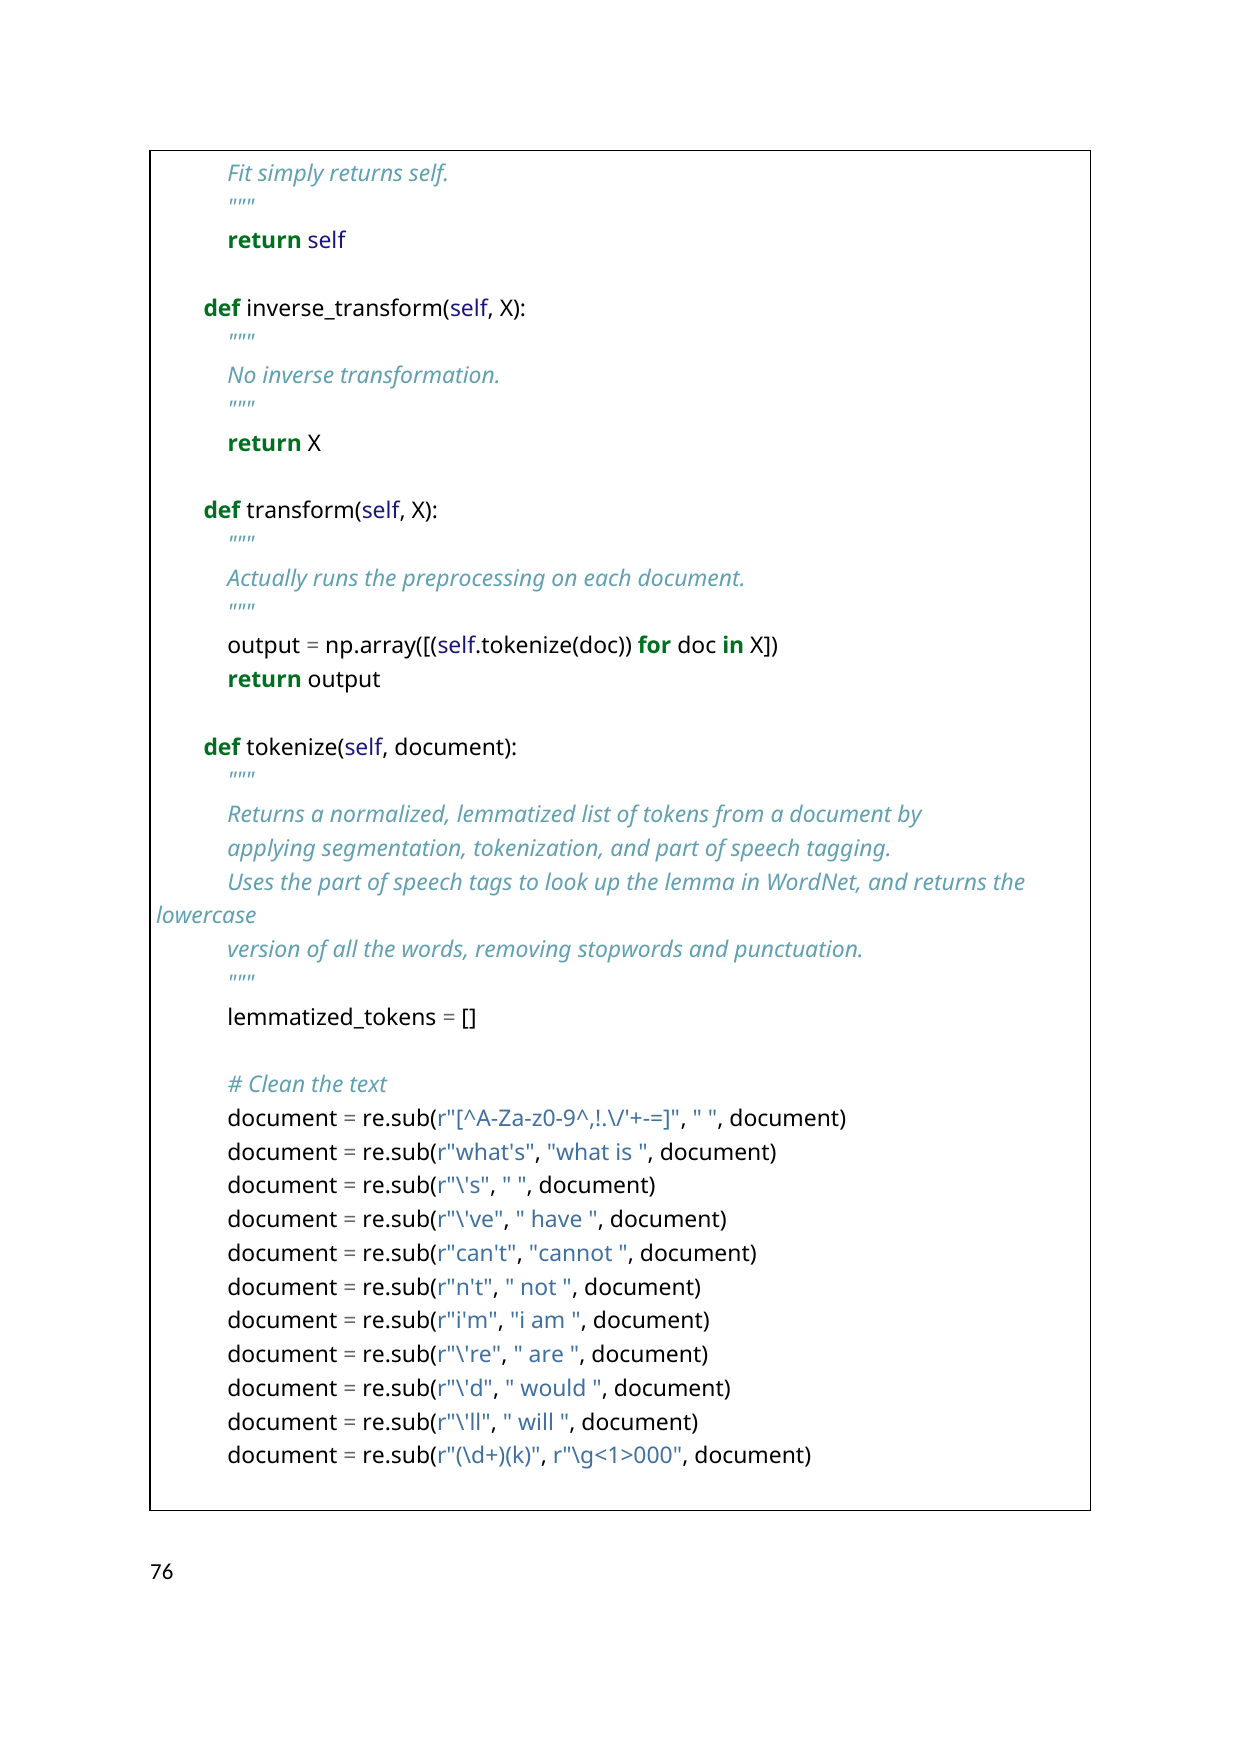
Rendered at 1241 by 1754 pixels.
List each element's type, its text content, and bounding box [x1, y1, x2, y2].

table_header Fit simply returns self. """ return self def inverse_transform(self, X): """ No inverse transformation. """ return X def transform(self, X): """ Actually runs the preprocessing on each document. """ output = np.array([(self.tokenize(doc)) for doc in X]) return output def tokenize(self, document): """ Returns a normalized, lemmatized list of tokens from a document by applying segmentation, tokenization, and part of speech tagging. Uses the part of speech tags to look up the lemma in WordNet, and returns the lowercase version of all the words, removing stopwords and punctuation. """ lemmatized_tokens = [] # Clean the text document = re.sub(r"[^A-Za-z0-9^,!.\/'+-=]", " ", document) document = re.sub(r"what's", "what is ", document) document = re.sub(r"\'s", " ", document) document = re.sub(r"\'ve", " have ", document) document = re.sub(r"can't", "cannot ", document) document = re.sub(r"n't", " not ", document) document = re.sub(r"i'm", "i am ", document) document = re.sub(r"\'re", " are ", document) document = re.sub(r"\'d", " would ", document) document = re.sub(r"\'ll", " will ", document) document = re.sub(r"(\d+)(k)", r"\g<1>000", document) [151, 151, 1090, 1510]
